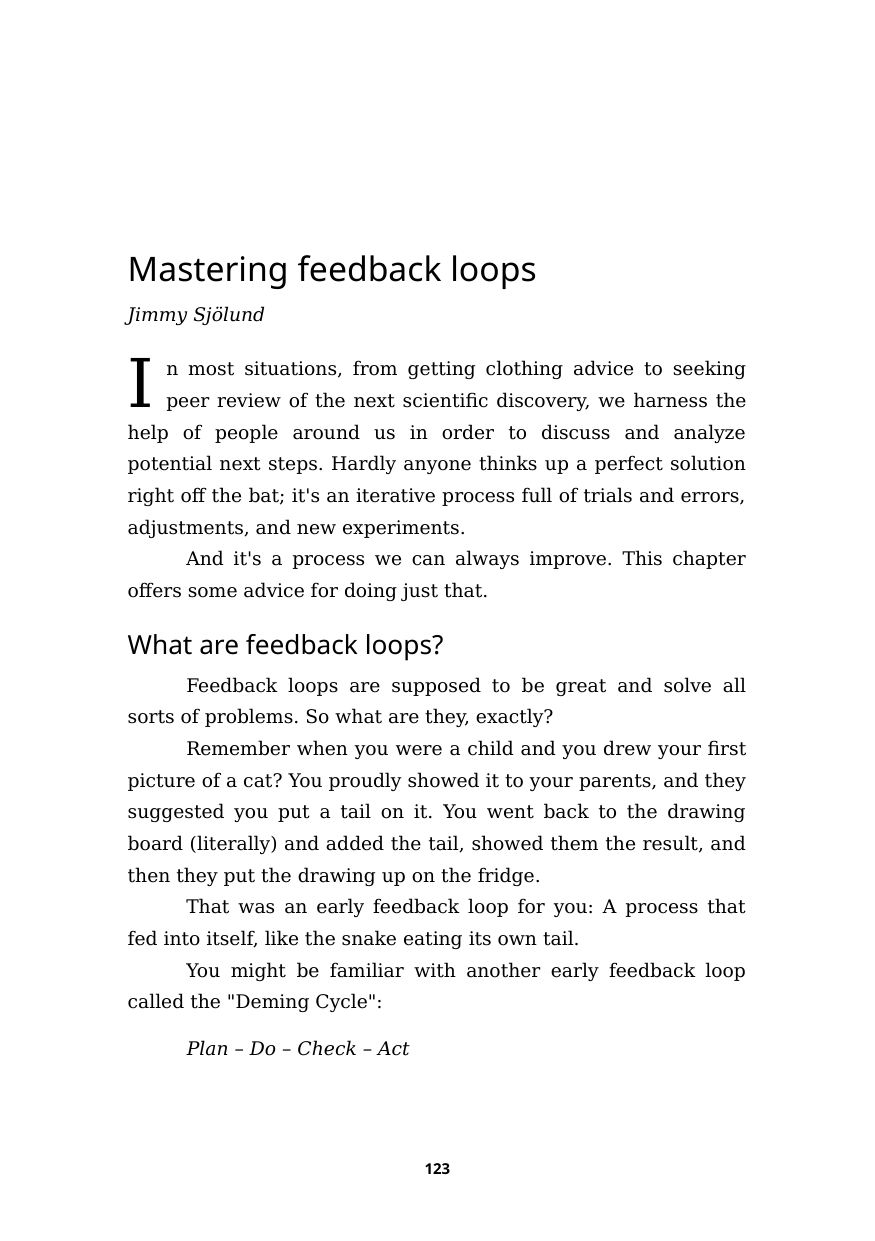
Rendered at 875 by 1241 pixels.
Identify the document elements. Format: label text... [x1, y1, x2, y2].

text That was an early feedback loop for you: A process that fed into itself, like the snake eating its own tail. [127, 896, 747, 950]
text You might be familiar with another early feedback loop called the "Deming Cycle": [127, 959, 747, 1013]
text In most situations, from getting clothing advice to seeking peer review of the next scientific discovery, we harness the help of people around us in order to discuss and analyze potential next steps. Hardly anyone thinks up a perfect solution right off the bat; it's an iterative process full of trials and errors, adjustments, and new experiments. [127, 358, 747, 539]
text Plan – Do – Check – Act [187, 1038, 688, 1060]
subtitle What are feedback loops? [127, 626, 747, 662]
text Remember when you were a child and you drew your first picture of a cat? You proudly showed it to your parents, and they suggested you put a tail on it. You went back to the drawing board (literally) and added the tail, showed them the result, and then they put the drawing up on the fridge. [127, 738, 747, 886]
text And it's a process we can always improve. This chapter offers some advice for doing just that. [127, 548, 747, 602]
text Feedback loops are supposed to be great and solve all sorts of problems. So what are they, exactly? [127, 674, 747, 728]
text Jimmy Sjölund [127, 304, 747, 326]
subtitle Mastering feedback loops [127, 246, 747, 292]
